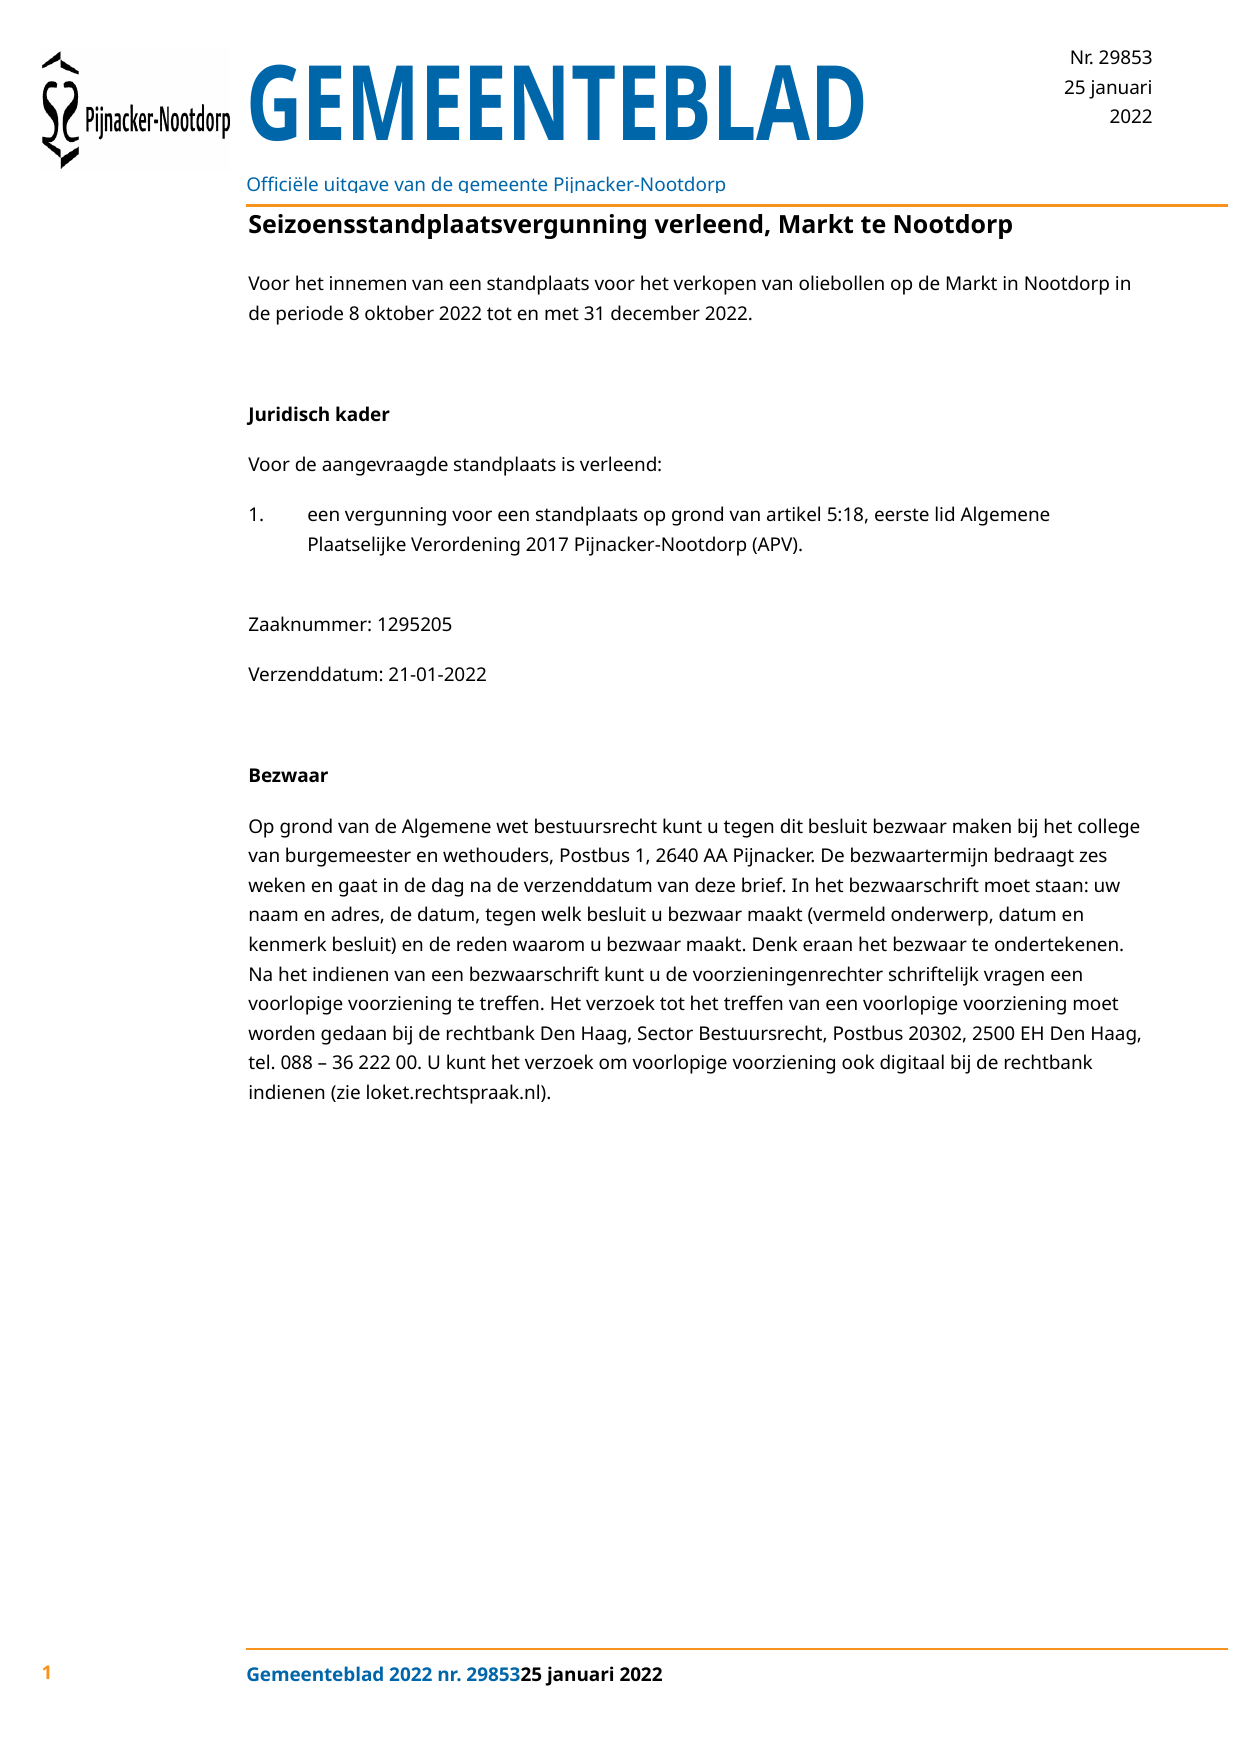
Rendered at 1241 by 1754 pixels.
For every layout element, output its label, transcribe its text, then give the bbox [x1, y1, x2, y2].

text Bezwaar [248, 762, 1152, 788]
text Verzenddatum: 21-01-2022 [248, 662, 1152, 687]
text Voor het innemen van een standplaats voor het verkopen van oliebollen op de Markt in Nootdorp in de periode 8 oktober 2022 tot en met 31 december 2022. [248, 270, 1152, 326]
text Voor de aangevraagde standplaats is verleend: [248, 451, 1152, 477]
text Seizoensstandplaatsvergunning verleend, Markt te Nootdorp [248, 207, 1152, 241]
list een vergunning voor een standplaats op grond van artikel 5:18, eerste lid Algemene Plaatselijke Verordening 2017 Pijnacker-Nootdorp (APV). [248, 502, 1152, 557]
text Zaaknummer: 1295205 [248, 611, 1152, 637]
text Juridisch kader [248, 401, 1152, 426]
picture [41, 47, 231, 172]
text Op grond van de Algemene wet bestuursrecht kunt u tegen dit besluit bezwaar maken bij het college van burgemeester en wethouders, Postbus 1, 2640 AA Pijnacker. De bezwaartermijn bedraagt zes weken en gaat in de dag na de verzenddatum van deze brief. In het bezwaarschrift moet staan: uw naam en adres, de datum, tegen welk besluit u bezwaar maakt (vermeld onderwerp, datum en kenmerk besluit) en de reden waarom u bezwaar maakt. Denk eraan het bezwaar te ondertekenen. Na het indienen van een bezwaarschrift kunt u de voorzieningenrechter schriftelijk vragen een voorlopige voorziening te treffen. Het verzoek tot het treffen van een voorlopige voorziening moet worden gedaan bij de rechtbank Den Haag, Sector Bestuursrecht, Postbus 20302, 2500 EH Den Haag, tel. 088 – 36 222 00. U kunt het verzoek om voorlopige voorziening ook digitaal bij de rechtbank indienen (zie loket.rechtspraak.nl). [248, 813, 1152, 1105]
